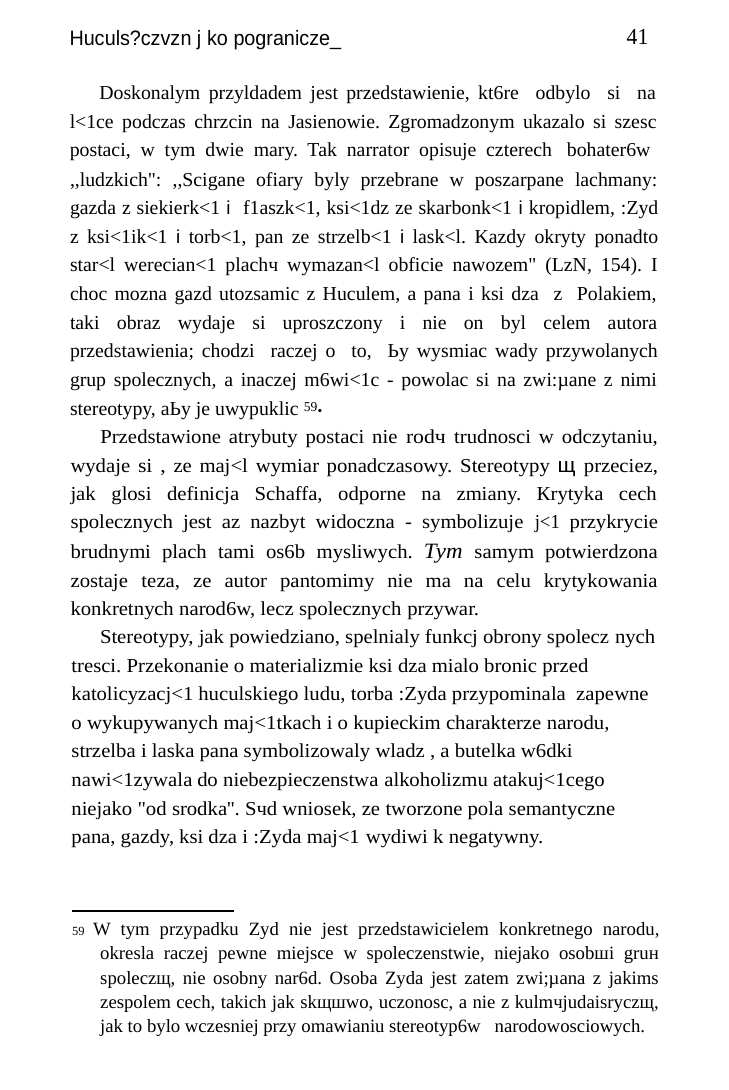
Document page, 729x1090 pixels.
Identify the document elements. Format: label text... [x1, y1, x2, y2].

text Stereotypy, jak powiedziano, spelnialy funkcj obrony spolecz­ nych tresci. Przekonanie о materializmie ksi dza mialo bronic przed katolicyzacj<1 huculskiego ludu, torba :Zyda przypominala zapewne о wykupywanych maj<1tkach і о kupieckim charakterze narodu, strzelba і laska pana symbolizowaly wladz , а butelka w6dki nawi<1zywala do niebezpieczenstwa alkoholizmu atakuj<1cego niejako "od srodka''. Sчd wniosek, ze tworzone pola semantyczne pana, gazdy, ksi dza і :Zyda maj<1 wydiwi k negatywny. [71, 625, 659, 848]
text Doskonalym przyldadem jest przedstawienie, kt6re odbylo si na l<1ce podczas chrzcin na Jasienowie. Zgromadzonym ukazalo si szesc postaci, w tym dwie mary. Tak narrator opisuje czterech bohater6w [69, 81, 657, 161]
text Przedstawione atrybuty postaci nie rodч trudnosci w odczytaniu, wydaje si , ze maj<l wymiar ponadczasowy. Stereotypy щ przeciez, jak glosi definicja Schaffa, odporne na zmiany. Кrytyka cech spolecznych jest az nazbyt widoczna - symbolizuje j<1 przykrycie brudnymi plach­ tami os6b mysliwych. Тут samym potwierdzona zostaje teza, ze autor pantomimy nie ma na celu krytykowania konkretnych narod6w, lecz spolecznych przywar. [70, 425, 658, 619]
text 59 W tym przypadku Zyd nie jest przedstawicielem konkretnego narodu, okresla raczej pewne miejsce w spoleczenstwie, niejako osobшi gruн spoleczщ, nie osobny nar6d. Osoba Zyda jest zatem zwi;µana z jakims zespolem cech, takich jak skщшwo, uczonosc, а nie z kulmчjudaisryczщ, jak to bylo wczesniej przy omawianiu stereotyp6w narodowosciowych. [72, 909, 660, 1037]
subtitle Huculs?czvzn j ko pogranicze_ 41 [69, 23, 672, 50]
text ,,ludzkich": ,,Scigane ofiary byly przebrane w poszarpane lachmany: gazda z siekierk<1 і f1aszk<1, ksi<1dz ze skarbonk<1 і kropidlem, :Zyd z ksi<1ik<1 і torb<1, pan ze strzelb<1 і lask<l. Kazdy okryty ponadto star<l werecian<1 plachч wymazan<l obficie nawozem" (LzN, 154). І choc mozna gazd utozsamic z Huculem, а pana і ksi dza z Polakiem, taki obraz wydaje si uproszczony і nie on byl celem autora przedstawienia; chodzi raczej о to, Ьу wysmiac wady przywolanych grup spolecznych, а inaczej m6wi<1c - powolac si na zwi:µane z nimi stereotypy, аЬу je uwypuklic 59• [70, 167, 658, 419]
